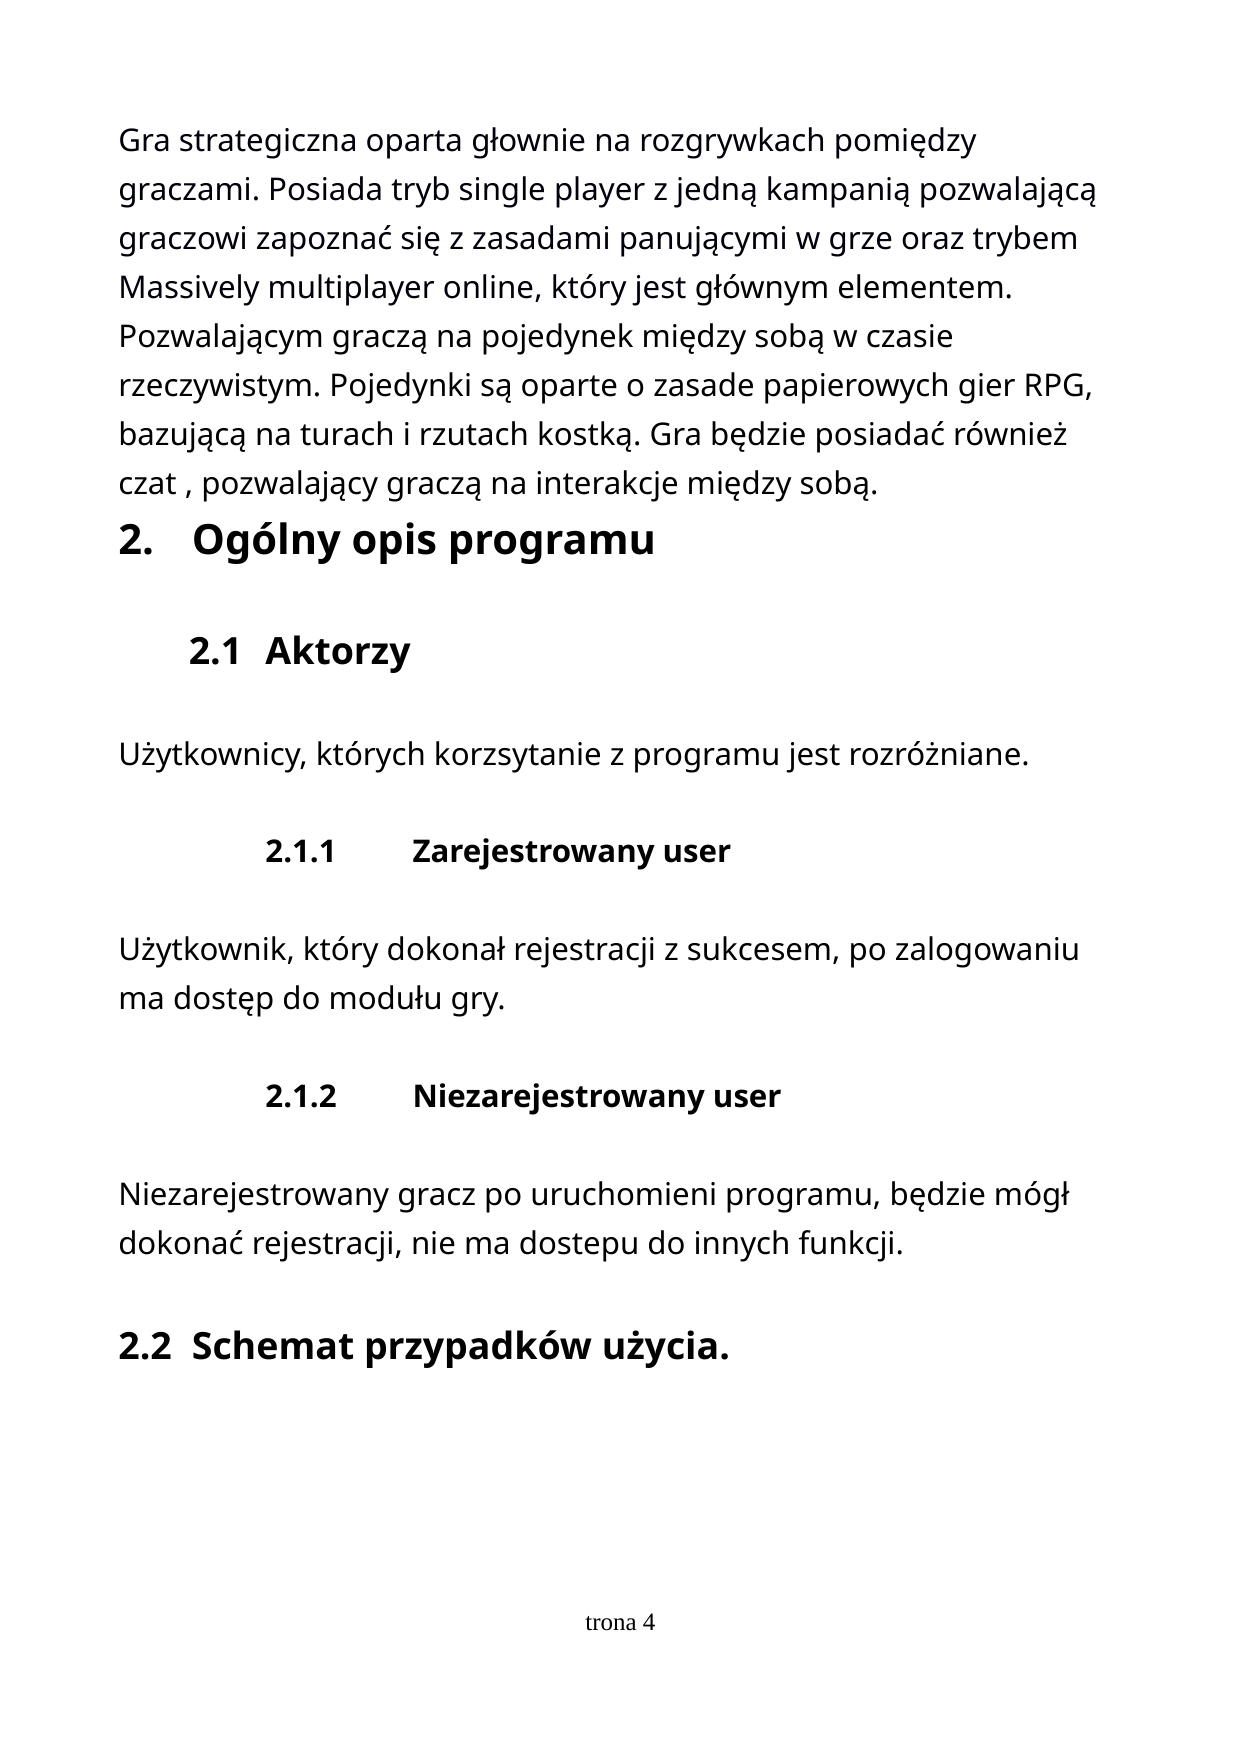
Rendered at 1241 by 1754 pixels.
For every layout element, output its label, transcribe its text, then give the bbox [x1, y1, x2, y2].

text Użytkownicy, których korzsytanie z programu jest rozróżniane. [118, 732, 1122, 774]
text 2.1 Aktorzy [118, 624, 1122, 675]
text Użytkownik, który dokonał rejestracji z sukcesem, po zalogowaniu ma dostęp do modułu gry. [118, 927, 1122, 1019]
text 2.1.1 Zarejestrowany user [118, 829, 1122, 872]
text Gra strategiczna oparta głownie na rozgrywkach pomiędzy graczami. Posiada tryb single player z jedną kampanią pozwalającą graczowi zapoznać się z zasadami panującymi w grze oraz trybem Massively multiplayer online, który jest głównym elementem. Pozwalającym graczą na pojedynek między sobą w czasie rzeczywistym. Pojedynki są oparte o zasade papierowych gier RPG, bazującą na turach i rzutach kostką. Gra będzie posiadać również czat , pozwalający graczą na interakcje między sobą. [118, 118, 1122, 503]
text Niezarejestrowany gracz po uruchomieni programu, będzie mógł dokonać rejestracji, nie ma dostepu do innych funkcji. [118, 1123, 1122, 1264]
text 2.1.2 Niezarejestrowany user [118, 1074, 1122, 1117]
text 2.2 Schemat przypadków użycia. [118, 1319, 1122, 1370]
text 2. Ogólny opis programu [118, 510, 1122, 567]
